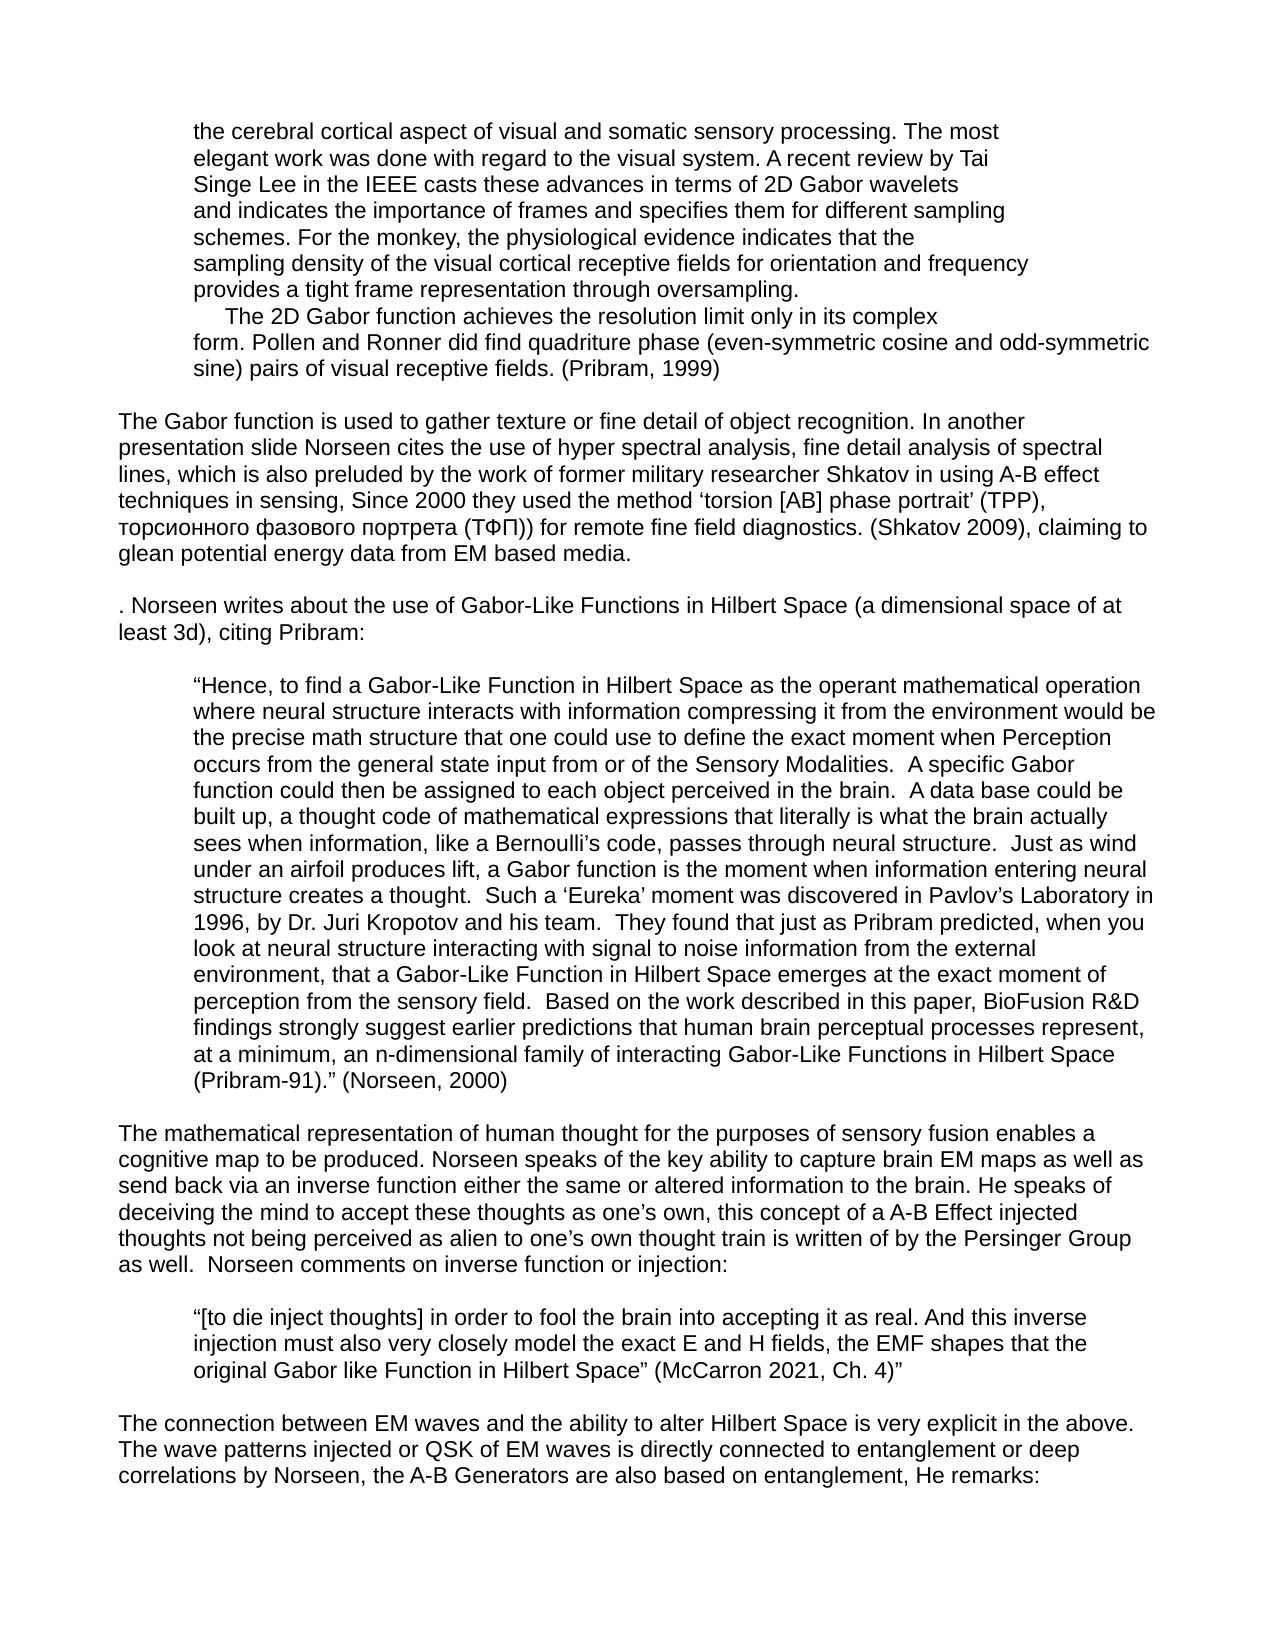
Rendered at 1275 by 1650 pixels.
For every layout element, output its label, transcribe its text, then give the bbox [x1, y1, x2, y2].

text sampling density of the visual cortical receptive fields for orientation and frequency [193, 250, 1157, 276]
text schemes. For the monkey, the physiological evidence indicates that the [193, 223, 1157, 250]
text provides a tight frame representation through oversampling. [193, 276, 1157, 303]
text Singe Lee in the IEEE casts these advances in terms of 2D Gabor wavelets [193, 171, 1157, 197]
text The 2D Gabor function achieves the resolution limit only in its complex [193, 303, 1157, 329]
text The mathematical representation of human thought for the purposes of sensory fusion enables a cognitive map to be produced. Norseen speaks of the key ability to capture brain EM maps as well as send back via an inverse function either the same or altered information to the brain. He speaks of deceiving the mind to accept these thoughts as one’s own, this concept of a A-B Effect injected thoughts not being perceived as alien to one’s own thought train is written of by the Persinger Group as well. Norseen comments on inverse function or injection: [118, 1119, 1157, 1278]
text form. Pollen and Ronner did find quadriture phase (even-symmetric cosine and odd-symmetric sine) pairs of visual receptive fields. (Pribram, 1999) [193, 329, 1157, 382]
text “[to die inject thoughts] in order to fool the brain into accepting it as real. And this inverse injection must also very closely model the exact E and H fields, the EMF shapes that the original Gabor like Function in Hilbert Space” (McCarron 2021, Ch. 4)” [193, 1304, 1157, 1383]
text . Norseen writes about the use of Gabor-Like Functions in Hilbert Space (a dimensional space of at least 3d), citing Pribram: [118, 592, 1157, 645]
text The connection between EM waves and the ability to alter Hilbert Space is very explicit in the above. The wave patterns injected or QSK of EM waves is directly connected to entanglement or deep correlations by Norseen, the A-B Generators are also based on entanglement, He remarks: [118, 1409, 1157, 1488]
text “Hence, to find a Gabor-Like Function in Hilbert Space as the operant mathematical operation where neural structure interacts with information compressing it from the environment would be the precise math structure that one could use to define the exact moment when Perception occurs from the general state input from or of the Sensory Modalities. A specific Gabor function could then be assigned to each object perceived in the brain. A data base could be built up, a thought code of mathematical expressions that literally is what the brain actually sees when information, like a Bernoulli’s code, passes through neural structure. Just as wind under an airfoil produces lift, a Gabor function is the moment when information entering neural structure creates a thought. Such a ‘Eureka’ moment was discovered in Pavlov’s Laboratory in 1996, by Dr. Juri Kropotov and his team. They found that just as Pribram predicted, when you look at neural structure interacting with signal to noise information from the external environment, that a Gabor-Like Function in Hilbert Space emerges at the exact moment of perception from the sensory field. Based on the work described in this paper, BioFusion R&D findings strongly suggest earlier predictions that human brain perceptual processes represent, at a minimum, an n-dimensional family of interacting Gabor-Like Functions in Hilbert Space (Pribram-91).” (Norseen, 2000) [193, 672, 1157, 1093]
text The Gabor function is used to gather texture or fine detail of object recognition. In another presentation slide Norseen cites the use of hyper spectral analysis, fine detail analysis of spectral lines, which is also preluded by the work of former military researcher Shkatov in using A-B effect techniques in sensing, Since 2000 they used the method ‘torsion [AB] phase portrait’ (TPP), торсионного фазового портрета (ТФП)) for remote fine field diagnostics. (Shkatov 2009), claiming to glean potential energy data from EM based media. [118, 408, 1157, 566]
text and indicates the importance of frames and specifies them for different sampling [193, 197, 1157, 223]
text the cerebral cortical aspect of visual and somatic sensory processing. The most [193, 118, 1157, 144]
text elegant work was done with regard to the visual system. A recent review by Tai [193, 144, 1157, 171]
